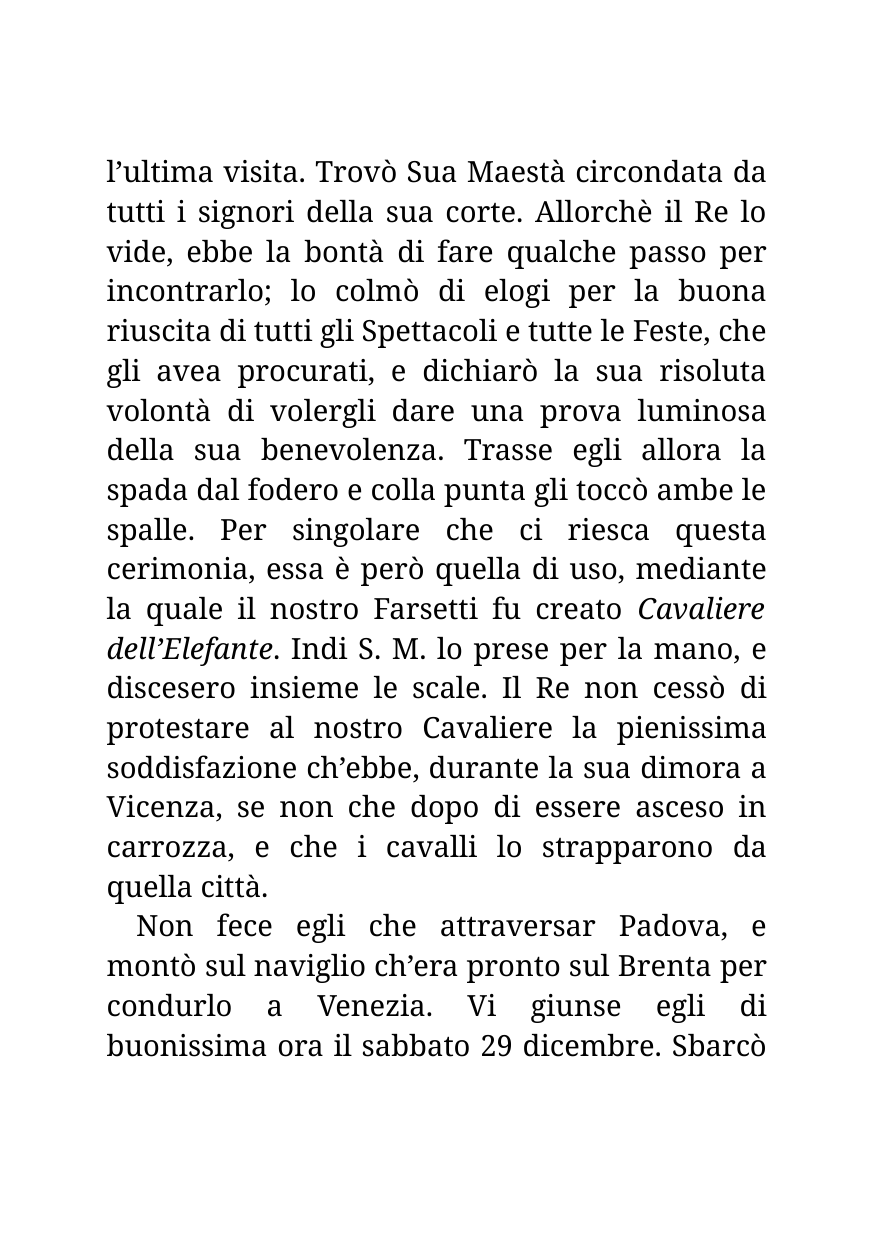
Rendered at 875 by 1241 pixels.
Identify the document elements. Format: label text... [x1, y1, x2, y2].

text l’ultima visita. Trovò Sua Maestà circondata da tutti i signori della sua corte. Allorchè il Re lo vide, ebbe la bontà di fare qualche passo per incontrarlo; lo colmò di elogi per la buona riuscita di tutti gli Spettacoli e tutte le Feste, che gli avea procurati, e dichiarò la sua risoluta volontà di volergli dare una prova luminosa della sua benevolenza. Trasse egli allora la spada dal fodero e colla punta gli toccò ambe le spalle. Per singolare che ci riesca questa cerimonia, essa è però quella di uso, mediante la quale il nostro Farsetti fu creato Cavaliere dell’Elefante. Indi S. M. lo prese per la mano, e discesero insieme le scale. Il Re non cessò di protestare al nostro Cavaliere la pienissima soddisfazione ch’ebbe, durante la sua dimora a Vicenza, se non che dopo di essere asceso in carrozza, e che i cavalli lo strapparono da quella città. [106, 152, 768, 906]
text Non fece egli che attraversar Padova, e montò sul naviglio ch’era pronto sul Brenta per condurlo a Venezia. Vi giunse egli di buonissima ora il sabbato 29 dicembre. Sbarcò [106, 906, 768, 1064]
